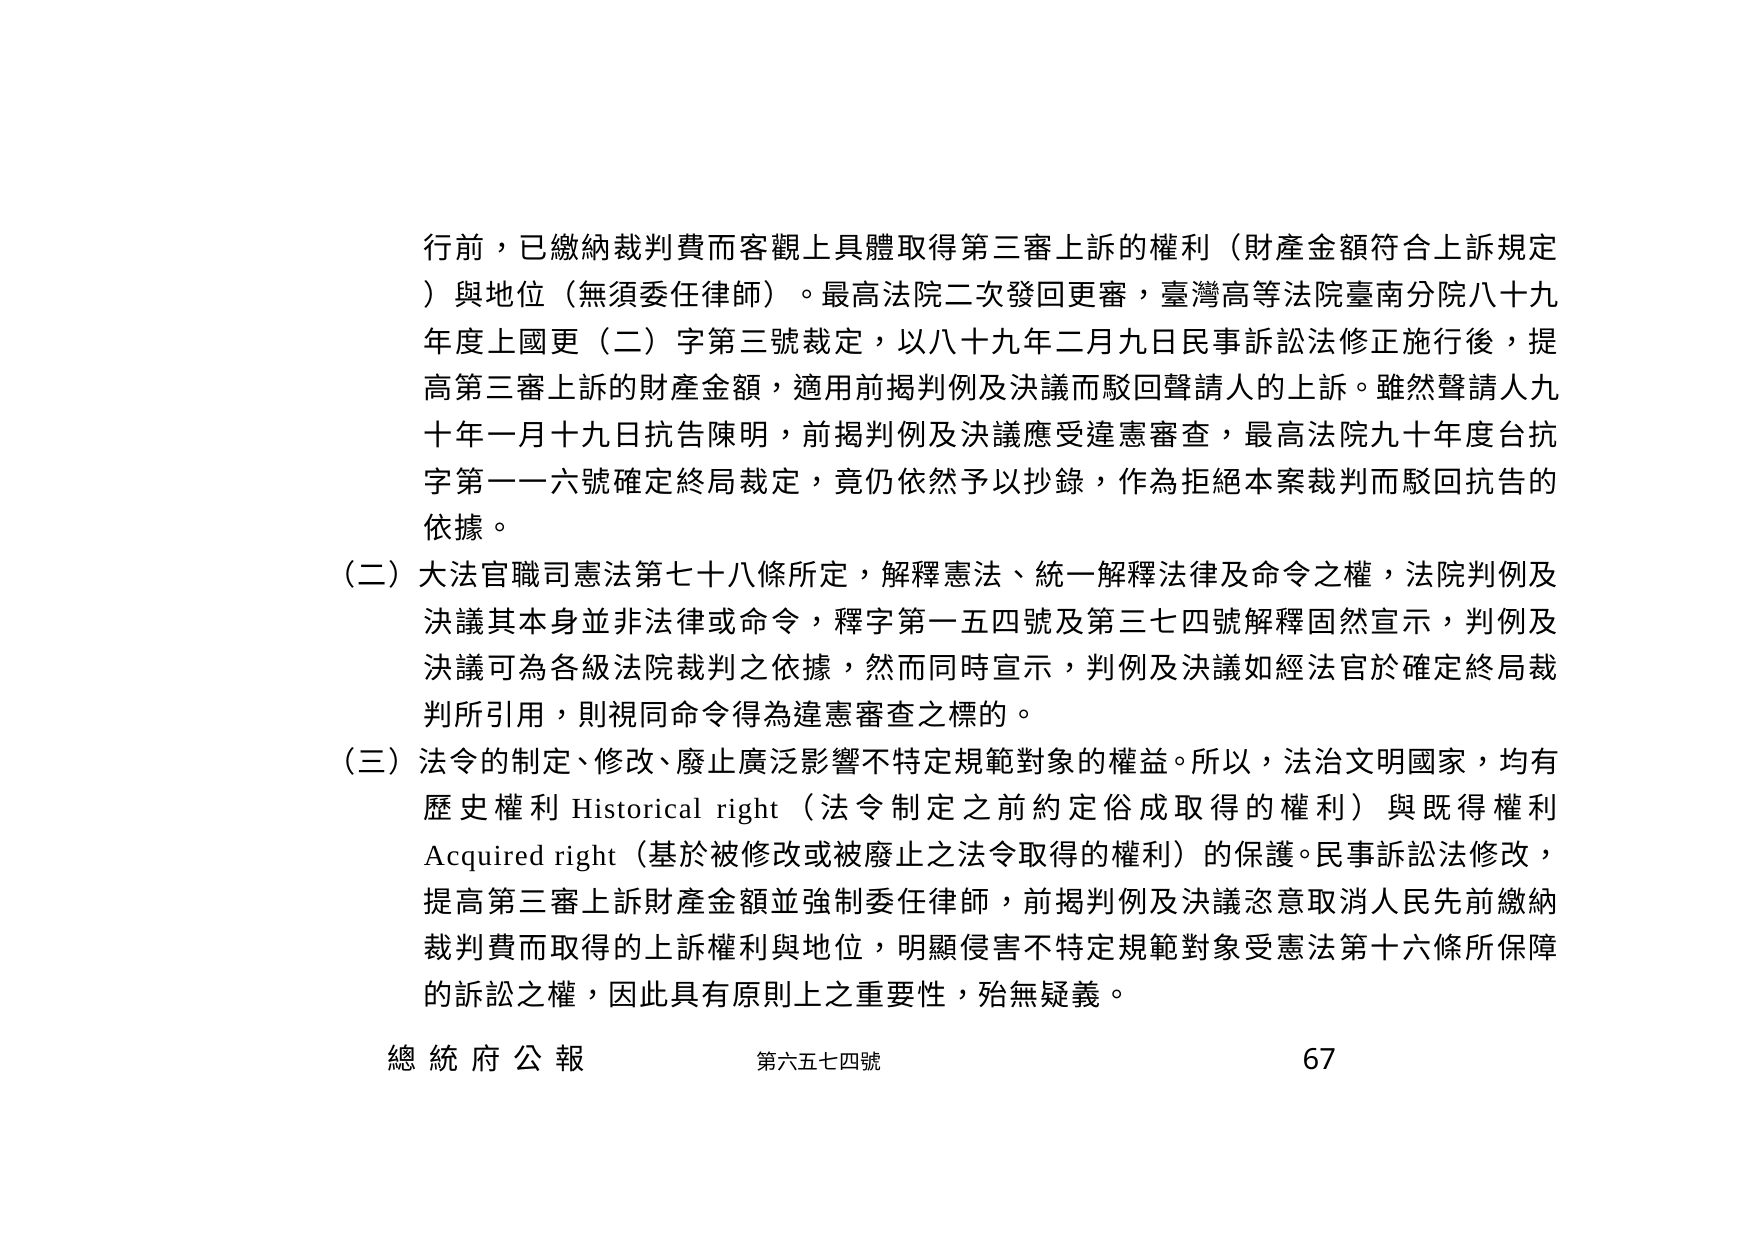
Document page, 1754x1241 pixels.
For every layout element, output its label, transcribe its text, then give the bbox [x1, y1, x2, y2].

text 行前，已繳納裁判費而客觀上具體取得第三審上訴的權利（財產金額符合上訴規定）與地位（無須委任律師）。最高法院二次發回更審，臺灣高等法院臺南分院八十九年度上國更（二）字第三號裁定，以八十九年二月九日民事訴訟法修正施行後，提高第三審上訴的財產金額，適用前揭判例及決議而駁回聲請人的上訴。雖然聲請人九十年一月十九日抗告陳明，前揭判例及決議應受違憲審查，最高法院九十年度台抗字第一一六號確定終局裁定，竟仍依然予以抄錄，作為拒絕本案裁判而駁回抗告的依據。 [326, 222, 1559, 548]
text （二）大法官職司憲法第七十八條所定，解釋憲法、統一解釋法律及命令之權，法院判例及決議其本身並非法律或命令，釋字第一五四號及第三七四號解釋固然宣示，判例及決議可為各級法院裁判之依據，然而同時宣示，判例及決議如經法官於確定終局裁判所引用，則視同命令得為違憲審查之標的。 [326, 548, 1559, 735]
text （三）法令的制定、修改、廢止廣泛影響不特定規範對象的權益。所以，法治文明國家，均有歷史權利Historical right（法令制定之前約定俗成取得的權利）與既得權利Acquired right（基於被修改或被廢止之法令取得的權利）的保護。民事訴訟法修改，提高第三審上訴財產金額並強制委任律師，前揭判例及決議恣意取消人民先前繳納裁判費而取得的上訴權利與地位，明顯侵害不特定規範對象受憲法第十六條所保障的訴訟之權，因此具有原則上之重要性，殆無疑義。 [326, 735, 1559, 1015]
